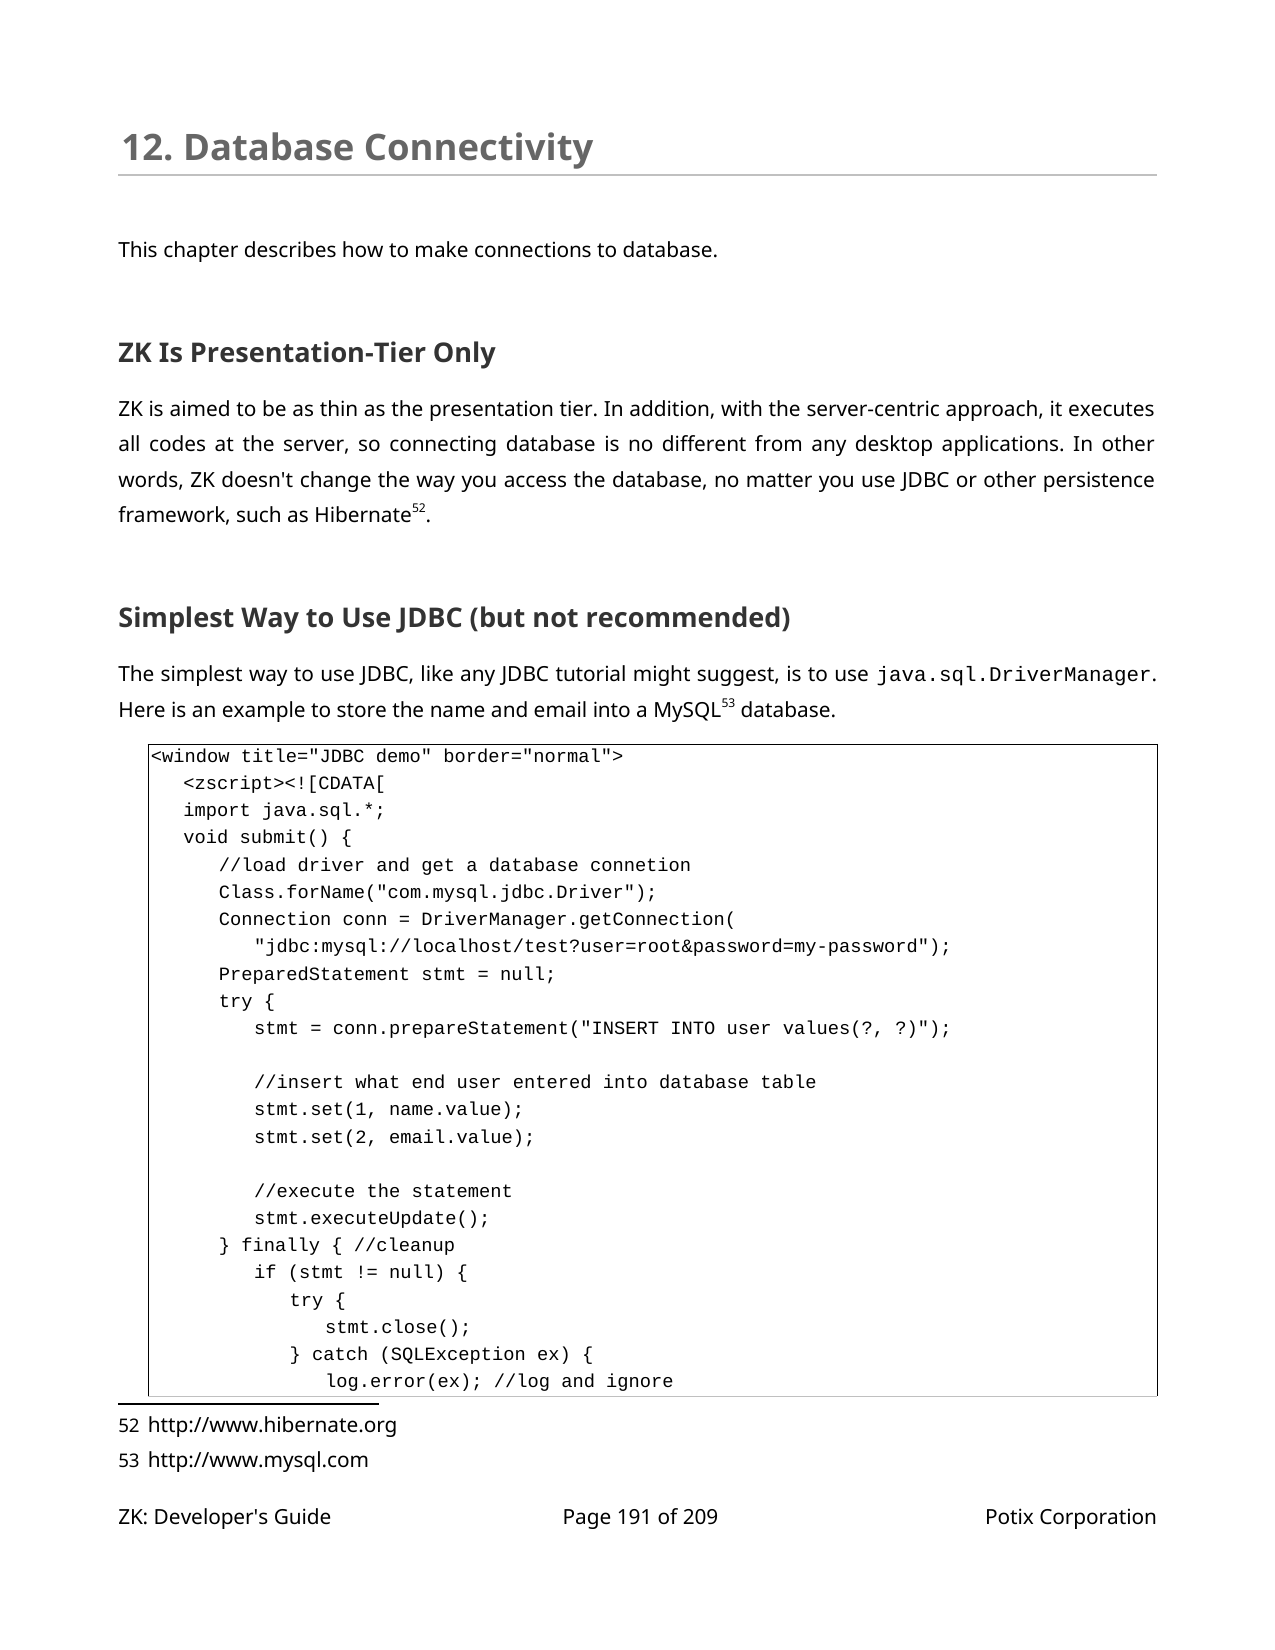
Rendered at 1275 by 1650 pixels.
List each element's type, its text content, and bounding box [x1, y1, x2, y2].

text This chapter describes how to make connections to database. [118, 235, 1157, 263]
text Connection conn = DriverManager.getConnection( [149, 907, 1157, 931]
text //insert what end user entered into database table [149, 1070, 1157, 1094]
text if (stmt != null) { [149, 1260, 1157, 1285]
text "jdbc:mysql://localhost/test?user=root&password=my-password"); [149, 934, 1157, 958]
text The simplest way to use JDBC, like any JDBC tutorial might suggest, is to use java.sql.DriverManager. Here is an example to store the name and email into a MySQL database. [118, 659, 1157, 723]
text stmt.executeUpdate(); [149, 1206, 1157, 1230]
text PreparedStatement stmt = null; [149, 961, 1157, 986]
text import java.sql.*; [149, 798, 1157, 822]
text http://www.mysql.com [118, 1445, 1157, 1473]
text } catch (SQLException ex) { [149, 1342, 1157, 1366]
text log.error(ex); //log and ignore [149, 1369, 1157, 1396]
text stmt.set(2, email.value); [149, 1124, 1157, 1149]
text stmt = conn.prepareStatement("INSERT INTO user values(?, ?)"); [149, 1016, 1157, 1040]
text void submit() { [149, 825, 1157, 850]
text try { [149, 1288, 1157, 1312]
subtitle Simplest Way to Use JDBC (but not recommended) [118, 599, 1157, 636]
text try { [149, 988, 1157, 1013]
text <zscript><![CDATA[ [149, 771, 1157, 795]
text //load driver and get a database connetion [149, 853, 1157, 877]
text } finally { //cleanup [149, 1233, 1157, 1257]
text http://www.hibernate.org [118, 1410, 1157, 1438]
text <window title="JDBC demo" border="normal"> [149, 745, 1157, 768]
text //execute the statement [149, 1179, 1157, 1203]
text Class.forName("com.mysql.jdbc.Driver"); [149, 880, 1157, 904]
subtitle ZK Is Presentation-Tier Only [118, 334, 1157, 371]
subtitle 12. Database Connectivity [118, 118, 1157, 174]
text stmt.set(1, name.value); [149, 1097, 1157, 1122]
text ZK is aimed to be as thin as the presentation tier. In addition, with the server-centric approach, it executes all codes at the server, so connecting database is no different from any desktop applications. In other words, ZK doesn't change the way you access the database, no matter you use JDBC or other persistence framework, such as Hibernate. [118, 394, 1157, 528]
text stmt.close(); [149, 1315, 1157, 1339]
